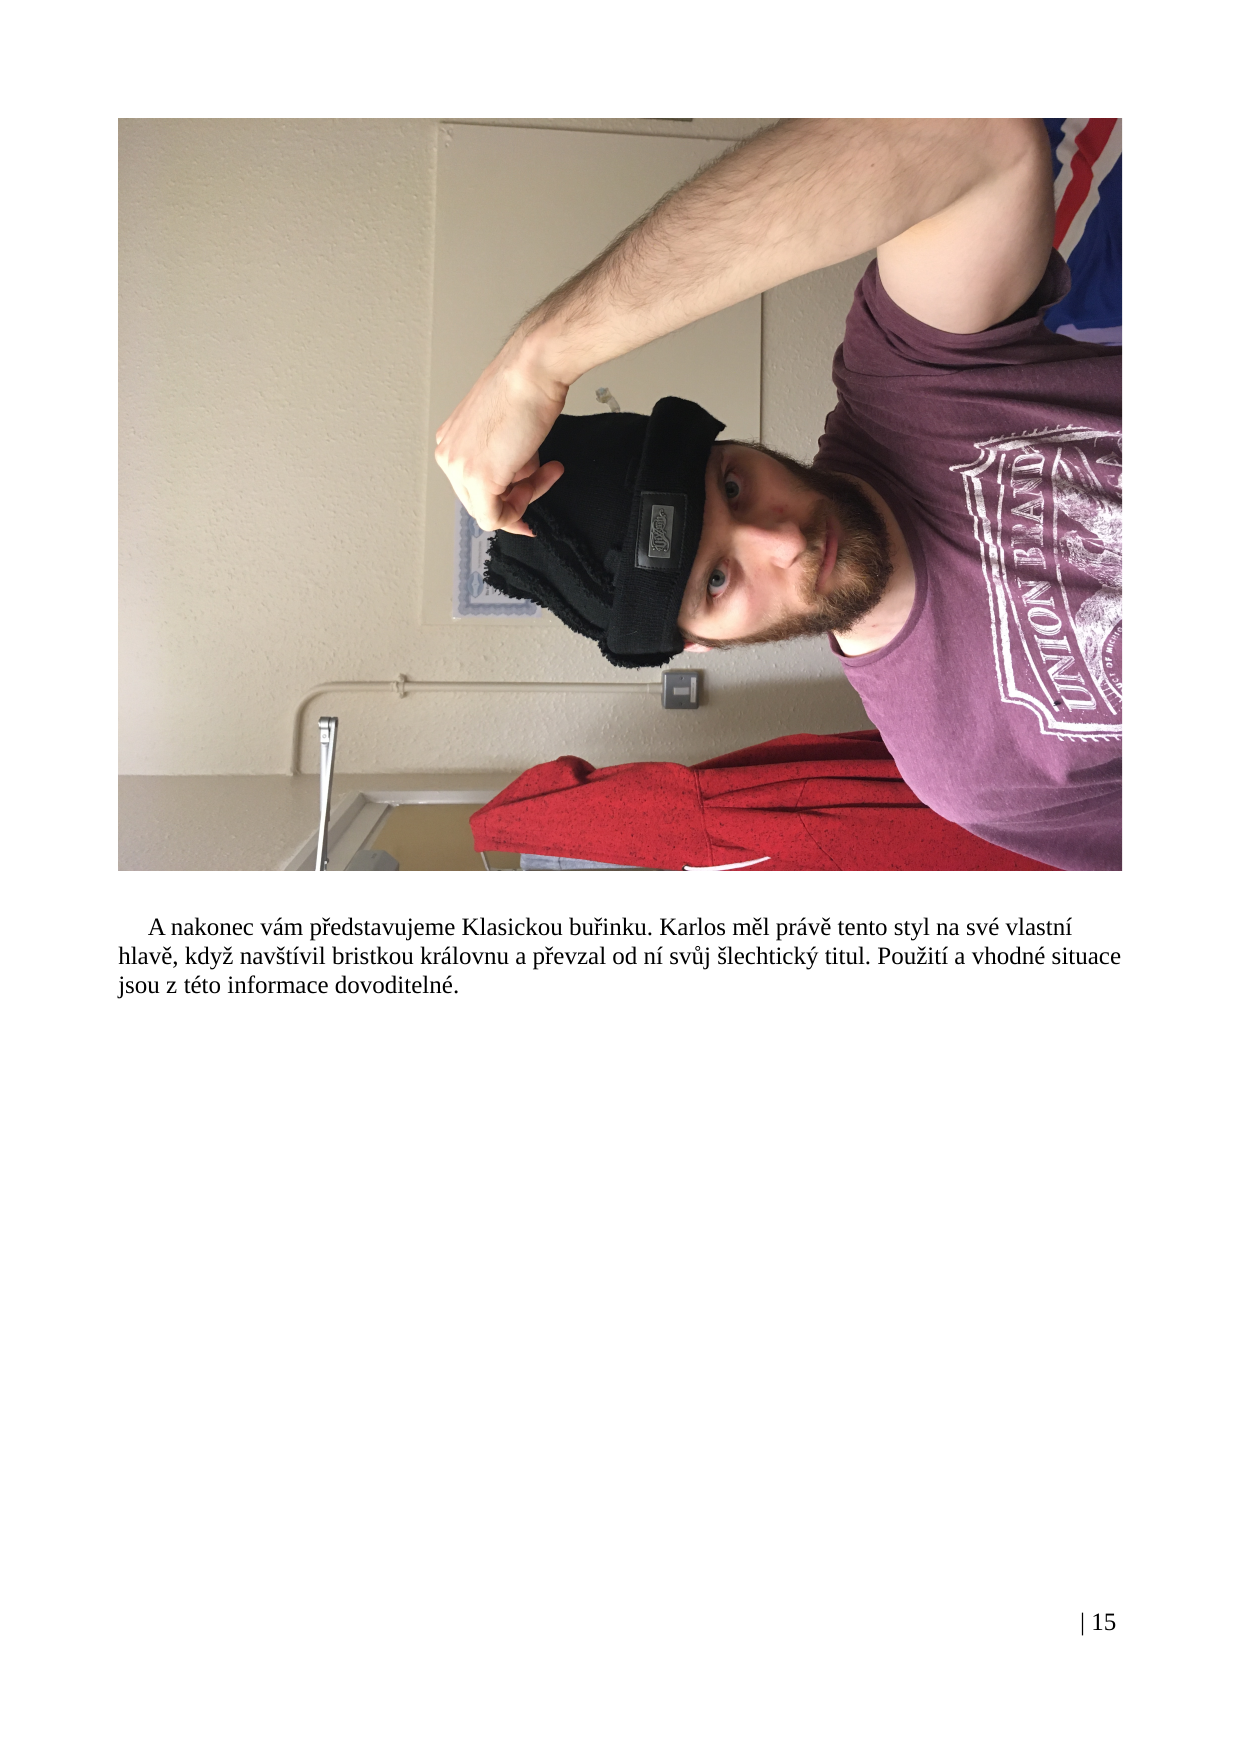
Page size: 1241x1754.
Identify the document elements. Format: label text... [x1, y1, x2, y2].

picture [118, 118, 1123, 871]
text A nakonec vám představujeme Klasickou buřinku. Karlos měl právě tento styl na své vlastní hlavě, když navštívil bristkou královnu a převzal od ní svůj šlechtický titul. Použití a vhodné situace jsou z této informace dovoditelné. [118, 912, 1122, 998]
